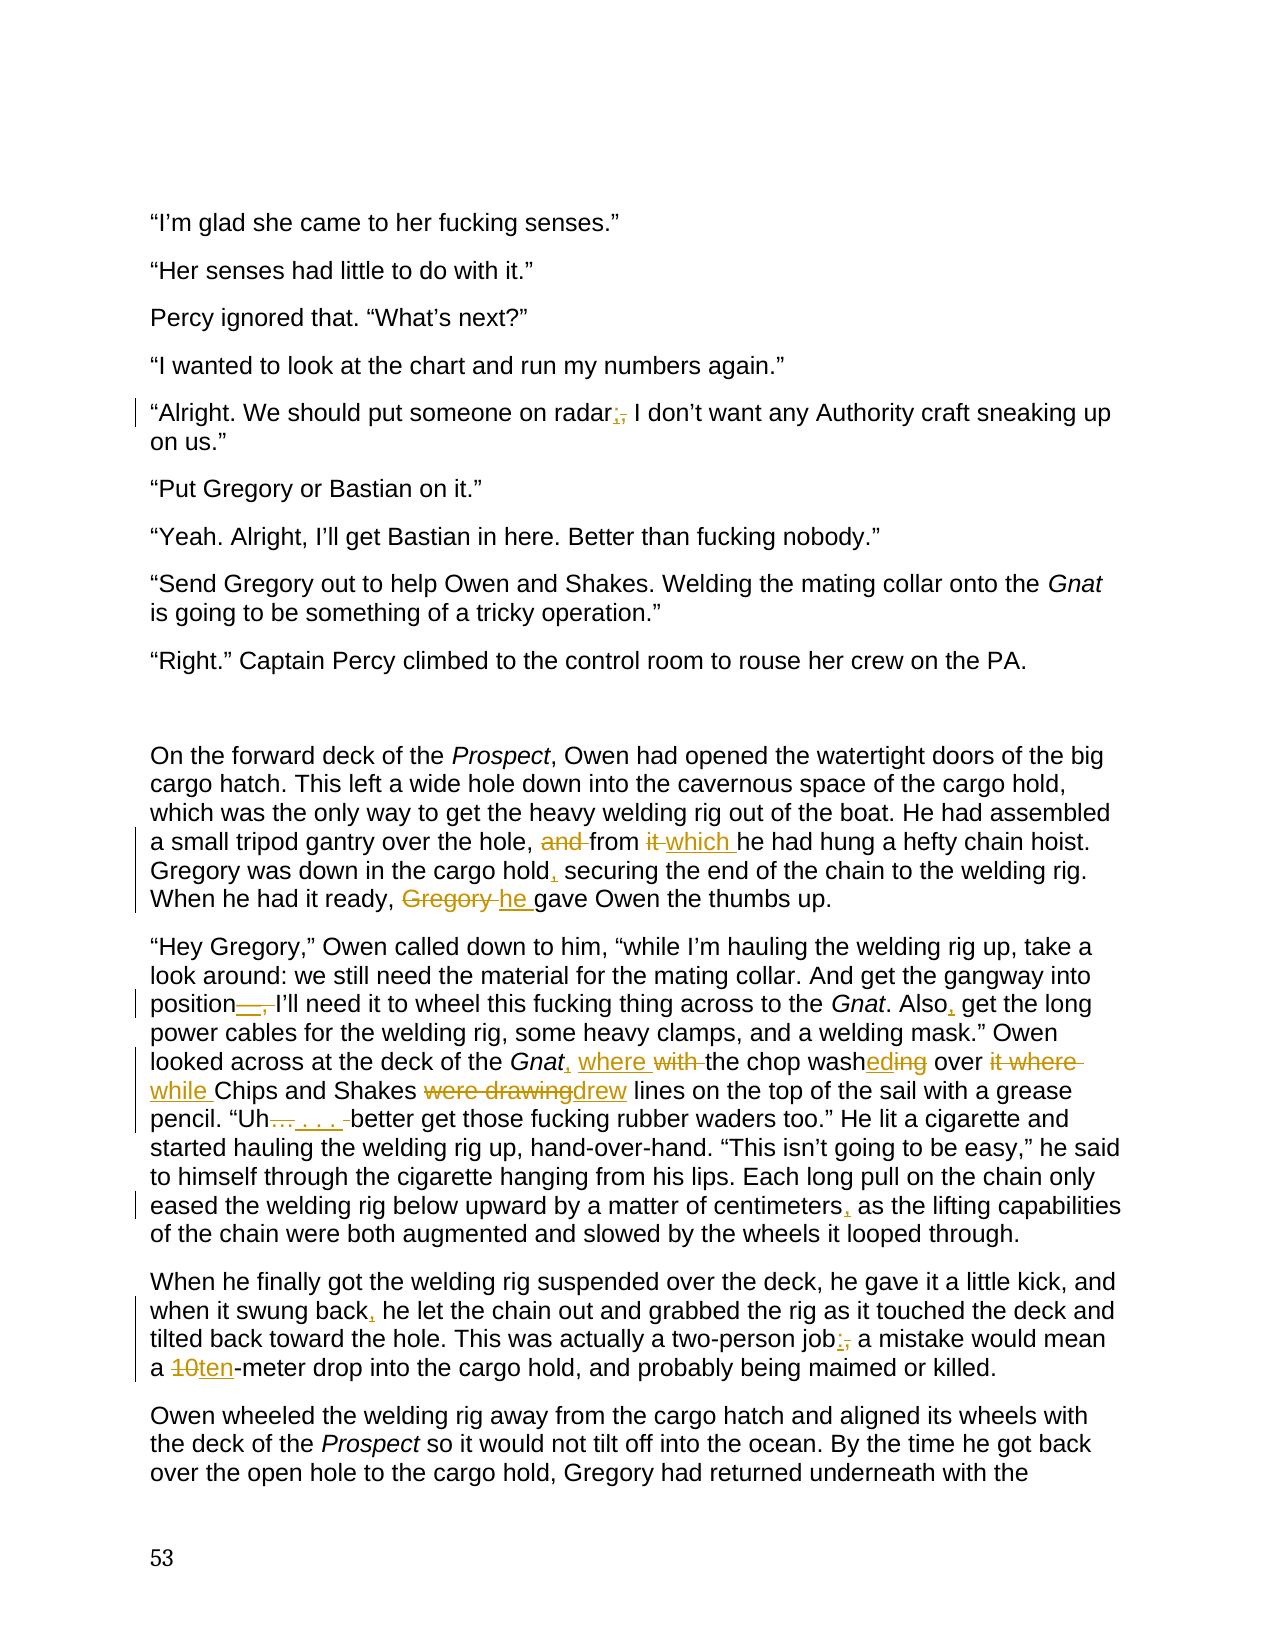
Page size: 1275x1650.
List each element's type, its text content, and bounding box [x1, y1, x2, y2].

text “I’m glad she came to her fucking senses.” [150, 208, 1125, 237]
text “I wanted to look at the chart and run my numbers again.” [150, 351, 1125, 379]
text “Her senses had little to do with it.” [150, 256, 1125, 284]
text “Alright. We should put someone on radar; I don’t want any Authority craft sneaking up on us.” [150, 398, 1125, 456]
text “Send Gregory out to help Owen and Shakes. Welding the mating collar onto the Gnat is going to be something of a tricky operation.” [150, 569, 1125, 627]
text “Hey Gregory,” Owen called down to him, “while I’m hauling the welding rig up, take a look around: we still need the material for the mating collar. And get the gangway into position—I’ll need it to wheel this fucking thing across to the Gnat. Also, get the long power cables for the welding rig, some heavy clamps, and a welding mask.” Owen looked across at the deck of the Gnat, where the chop washed over while Chips and Shakes drew lines on the top of the sail with a grease pencil. “Uh . . . better get those fucking rubber waders too.” He lit a cigarette and started hauling the welding rig up, hand-over-hand. “This isn’t going to be easy,” he said to himself through the cigarette hanging from his lips. Each long pull on the chain only eased the welding rig below upward by a matter of centimeters, as the lifting capabilities of the chain were both augmented and slowed by the wheels it looped through. [150, 932, 1125, 1248]
text On the forward deck of the Prospect, Owen had opened the watertight doors of the big cargo hatch. This left a wide hole down into the cavernous space of the cargo hold, which was the only way to get the heavy welding rig out of the boat. He had assembled a small tripod gantry over the hole, from which he had hung a hefty chain hoist. Gregory was down in the cargo hold, securing the end of the chain to the welding rig. When he had it ready, he gave Owen the thumbs up. [150, 741, 1125, 913]
text “Yeah. Alright, I’ll get Bastian in here. Better than fucking nobody.” [150, 522, 1125, 551]
text Owen wheeled the welding rig away from the cargo hatch and aligned its wheels with the deck of the Prospect so it would not tilt off into the ocean. By the time he got back over the open hole to the cargo hold, Gregory had returned underneath with the [150, 1401, 1125, 1487]
text When he finally got the welding rig suspended over the deck, he gave it a little kick, and when it swung back, he let the chain out and grabbed the rig as it touched the deck and tilted back toward the hole. This was actually a two-person job: a mistake would mean a ten-meter drop into the cargo hold, and probably being maimed or killed. [150, 1267, 1125, 1382]
text “Put Gregory or Bastian on it.” [150, 474, 1125, 503]
text “Right.” Captain Percy climbed to the control room to rouse her crew on the PA. [150, 646, 1125, 674]
text Percy ignored that. “What’s next?” [150, 303, 1125, 332]
